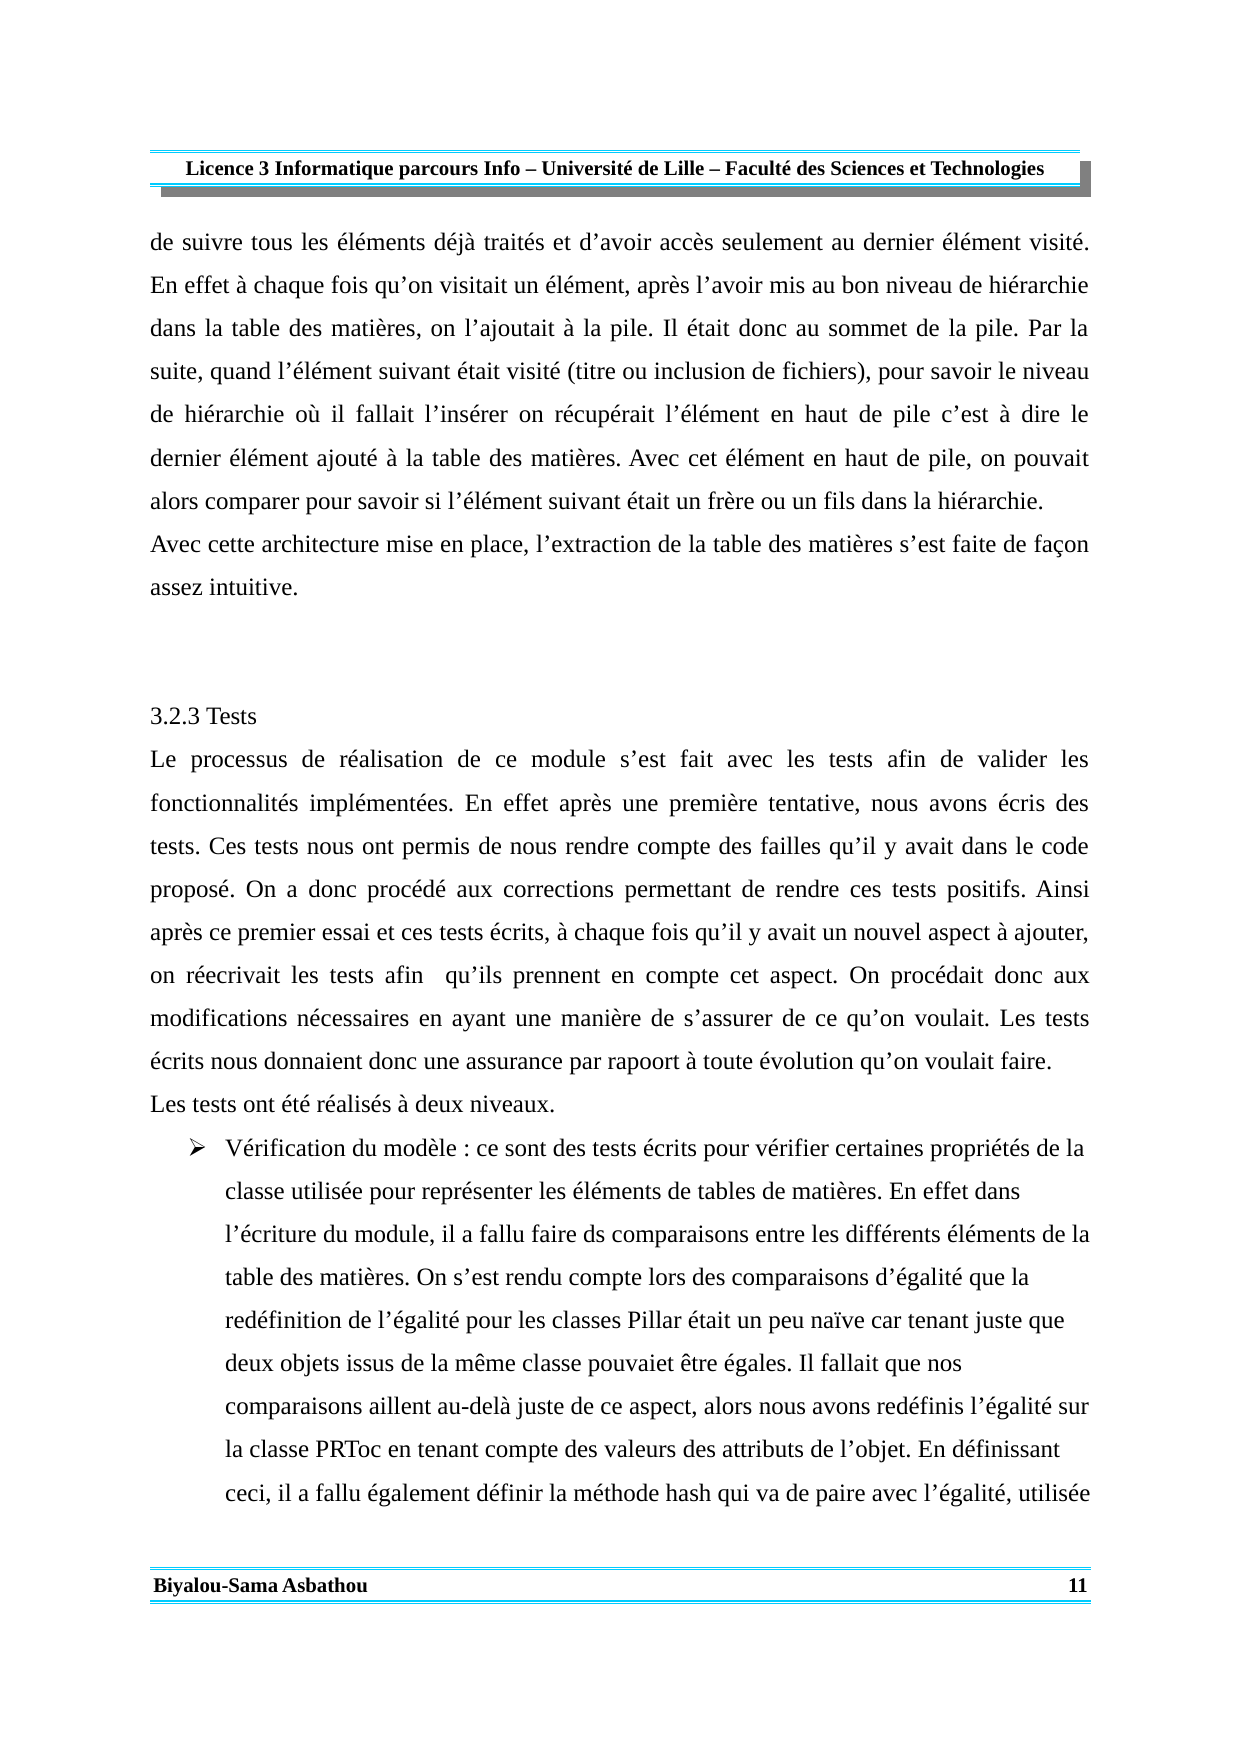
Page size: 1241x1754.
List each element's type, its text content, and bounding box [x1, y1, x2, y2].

text 3.2.3 Tests [150, 701, 1091, 730]
list Vérification du modèle : ce sont des tests écrits pour vérifier certaines propriétés de la classe utilisée pour représenter les éléments de tables de matières. En effet dans l’écriture du module, il a fallu faire ds comparaisons entre les différents éléments de la table des matières. On s’est rendu compte lors des comparaisons d’égalité que la redéfinition de l’égalité pour les classes Pillar était un peu naïve car tenant juste que deux objets issus de la même classe pouvaiet être égales. Il fallait que nos comparaisons aillent au-delà juste de ce aspect, alors nous avons redéfinis l’égalité sur la classe PRToc en tenant compte des valeurs des attributs de l’objet. En définissant ceci, il a fallu également définir la méthode hash qui va de paire avec l’égalité, utilisée [187, 1133, 1091, 1506]
text Avec cette architecture mise en place, l’extraction de la table des matières s’est faite de façon assez intuitive. [150, 529, 1091, 601]
text Les tests ont été réalisés à deux niveaux. [150, 1089, 1091, 1118]
text Le processus de réalisation de ce module s’est fait avec les tests afin de valider les fonctionnalités implémentées. En effet après une première tentative, nous avons écris des tests. Ces tests nous ont permis de nous rendre compte des failles qu’il y avait dans le code proposé. On a donc procédé aux corrections permettant de rendre ces tests positifs. Ainsi après ce premier essai et ces tests écrits, à chaque fois qu’il y avait un nouvel aspect à ajouter, on réecrivait les tests afin qu’ils prennent en compte cet aspect. On procédait donc aux modifications nécessaires en ayant une manière de s’assurer de ce qu’on voulait. Les tests écrits nous donnaient donc une assurance par rapoort à toute évolution qu’on voulait faire. [150, 744, 1091, 1075]
text de suivre tous les éléments déjà traités et d’avoir accès seulement au dernier élément visité. En effet à chaque fois qu’on visitait un élément, après l’avoir mis au bon niveau de hiérarchie dans la table des matières, on l’ajoutait à la pile. Il était donc au sommet de la pile. Par la suite, quand l’élément suivant était visité (titre ou inclusion de fichiers), pour savoir le niveau de hiérarchie où il fallait l’insérer on récupérait l’élément en haut de pile c’est à dire le dernier élément ajouté à la table des matières. Avec cet élément en haut de pile, on pouvait alors comparer pour savoir si l’élément suivant était un frère ou un fils dans la hiérarchie. [150, 227, 1091, 514]
